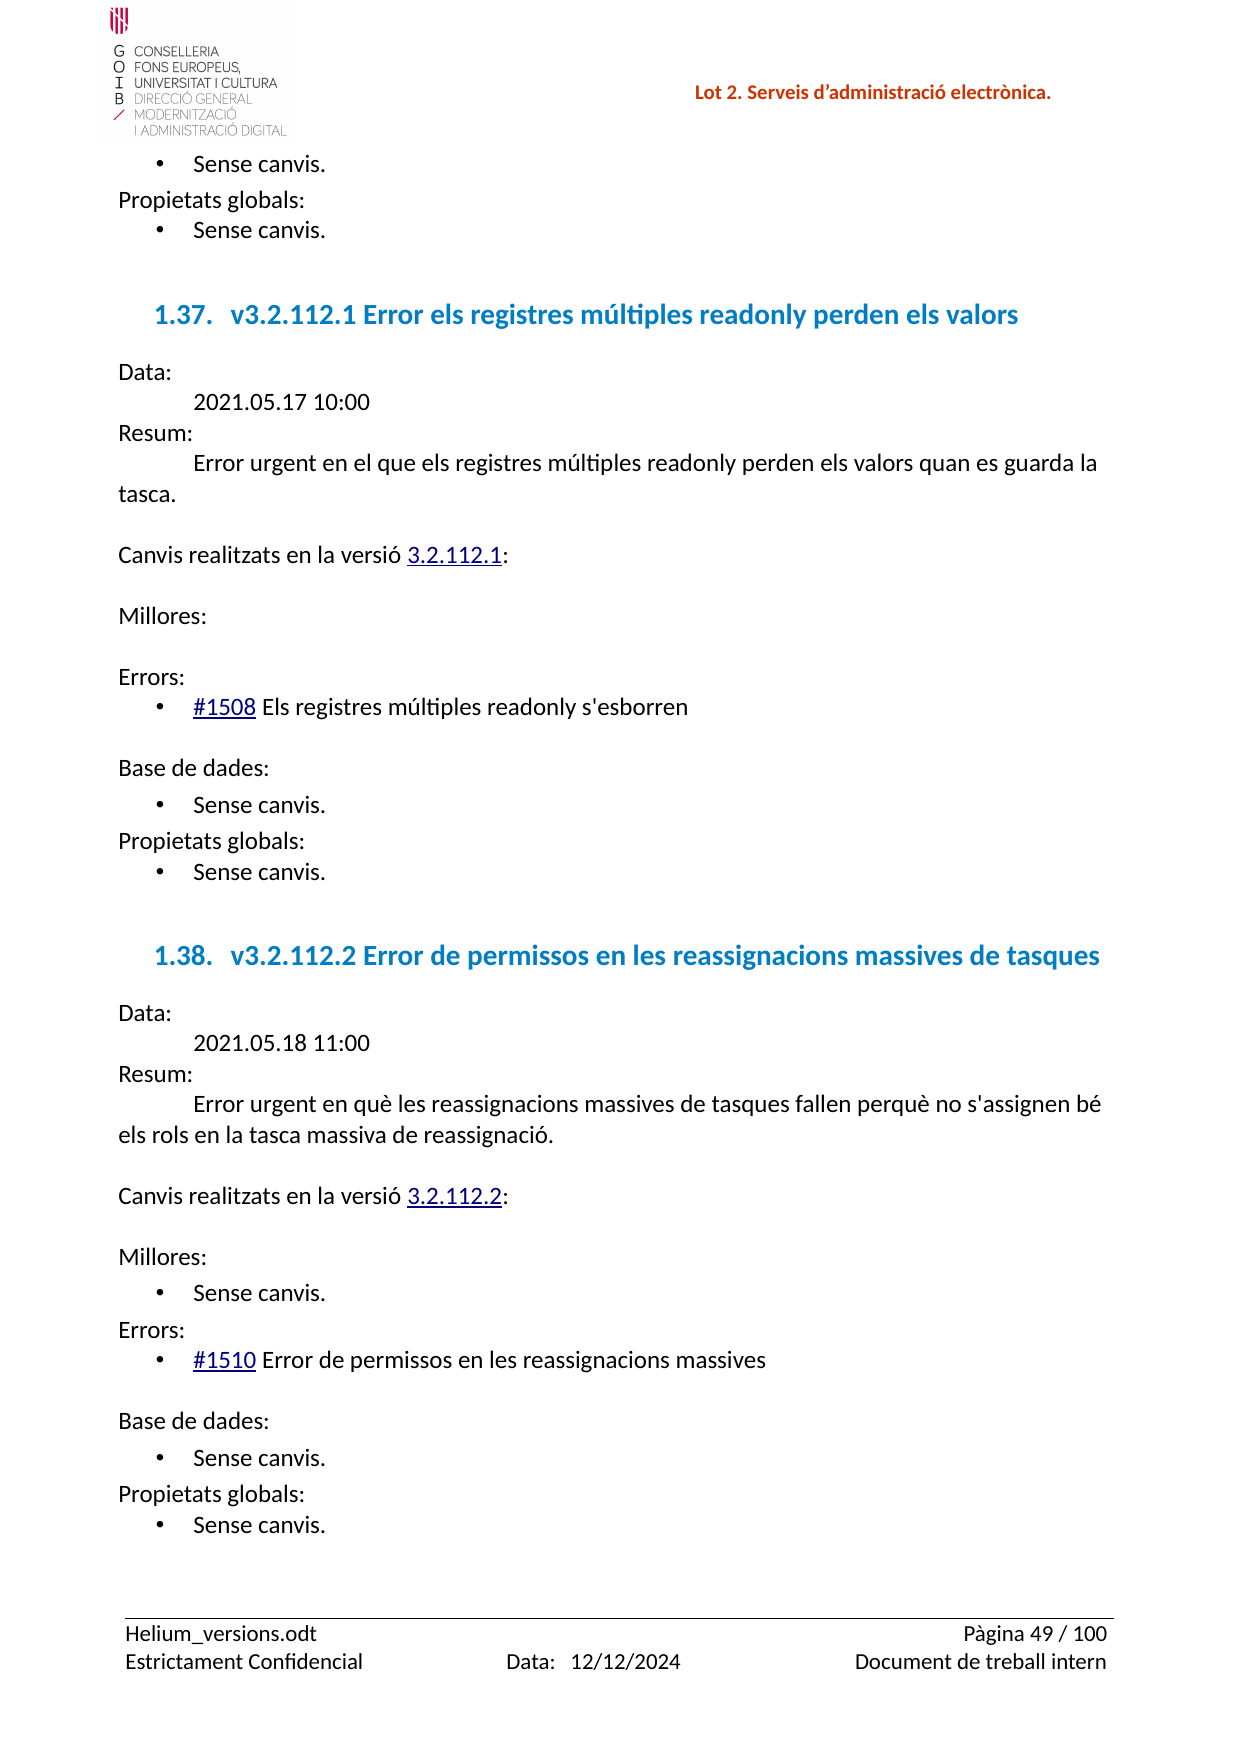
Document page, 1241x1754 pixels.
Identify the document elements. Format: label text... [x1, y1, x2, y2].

list Sense canvis. [156, 215, 1122, 245]
text Resum: [118, 1058, 1122, 1088]
text Error urgent en el que els registres múltiples readonly perden els valors quan es guarda la tasca. [118, 447, 1122, 508]
text Canvis realitzats en la versió 3.2.112.1: [118, 539, 1122, 569]
text Data: [118, 997, 1122, 1027]
text 2021.05.17 10:00 [118, 386, 1122, 417]
list Sense canvis. [156, 789, 1122, 819]
list Sense canvis. [156, 1509, 1122, 1539]
text Canvis realitzats en la versió 3.2.112.2: [118, 1180, 1122, 1210]
text Propietats globals: [118, 825, 1122, 856]
text Data: [118, 356, 1122, 386]
subtitle v3.2.112.2 Error de permissos en les reassignacions massives de tasques [153, 937, 1122, 973]
list Sense canvis. [156, 1442, 1122, 1472]
text Base de dades: [118, 1405, 1122, 1436]
text Errors: [118, 661, 1122, 691]
text 2021.05.18 11:00 [118, 1027, 1122, 1058]
subtitle v3.2.112.1 Error els registres múltiples readonly perden els valors [153, 296, 1122, 332]
text Propietats globals: [118, 1478, 1122, 1509]
text Millores: [118, 1241, 1122, 1271]
text Propietats globals: [118, 184, 1122, 215]
text Errors: [118, 1314, 1122, 1344]
text Millores: [118, 600, 1122, 630]
list #1508 Els registres múltiples readonly s'esborren [156, 691, 1122, 722]
list Sense canvis. [156, 1277, 1122, 1308]
list #1510 Error de permissos en les reassignacions massives [156, 1344, 1122, 1375]
picture [100, 0, 297, 144]
text Resum: [118, 417, 1122, 447]
text Base de dades: [118, 752, 1122, 783]
text Error urgent en què les reassignacions massives de tasques fallen perquè no s'assignen bé els rols en la tasca massiva de reassignació. [118, 1088, 1122, 1149]
list Sense canvis. [156, 856, 1122, 886]
list Sense canvis. [156, 148, 1122, 178]
